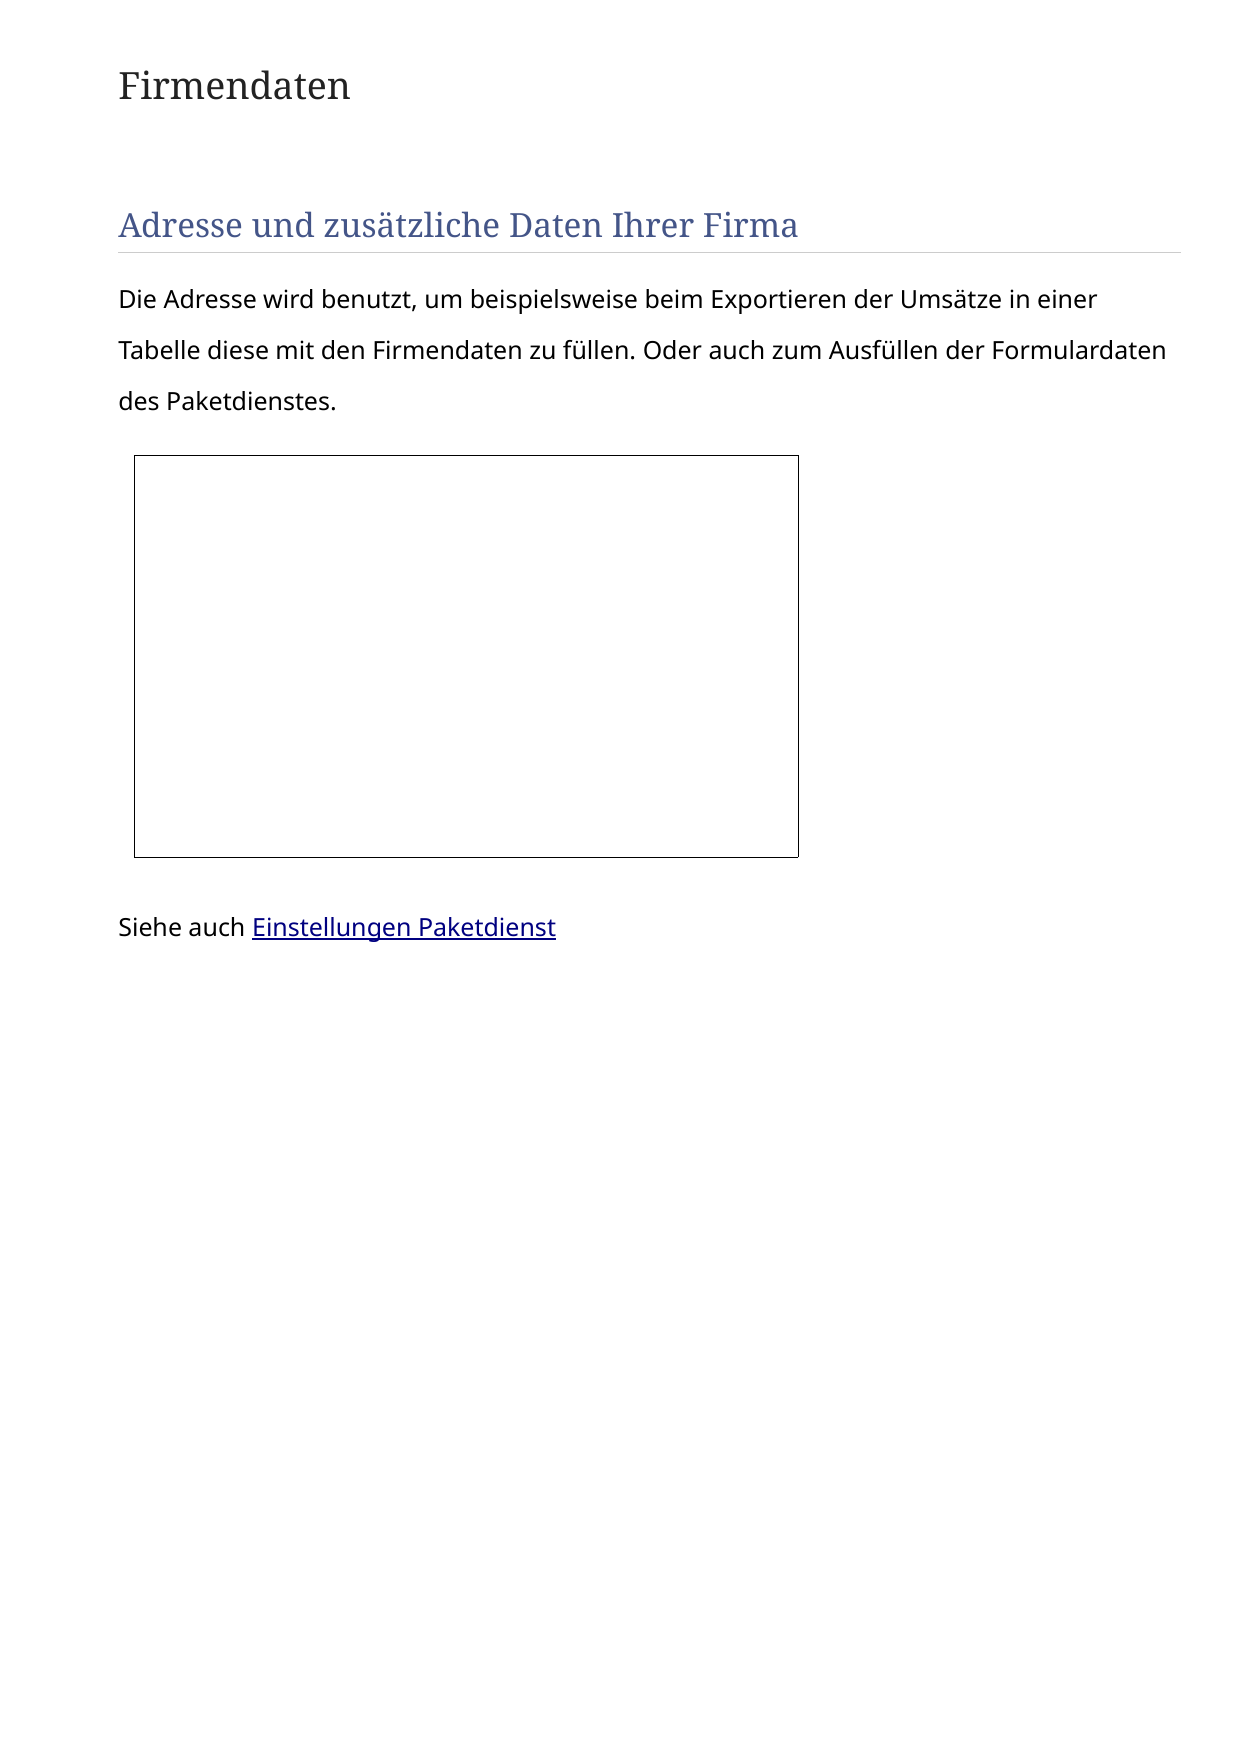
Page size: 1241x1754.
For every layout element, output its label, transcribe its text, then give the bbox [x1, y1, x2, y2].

text Die Adresse wird benutzt, um beispielsweise beim Exportieren der Umsätze in einer Tabelle diese mit den Firmendaten zu füllen. Oder auch zum Ausfüllen der Formulardaten des Paketdienstes. [118, 282, 1181, 418]
subtitle Adresse und zusätzliche Daten Ihrer Firma [118, 202, 1181, 252]
subtitle Firmendaten [118, 59, 1181, 110]
text Siehe auch Einstellungen Paketdienst [118, 910, 1181, 944]
